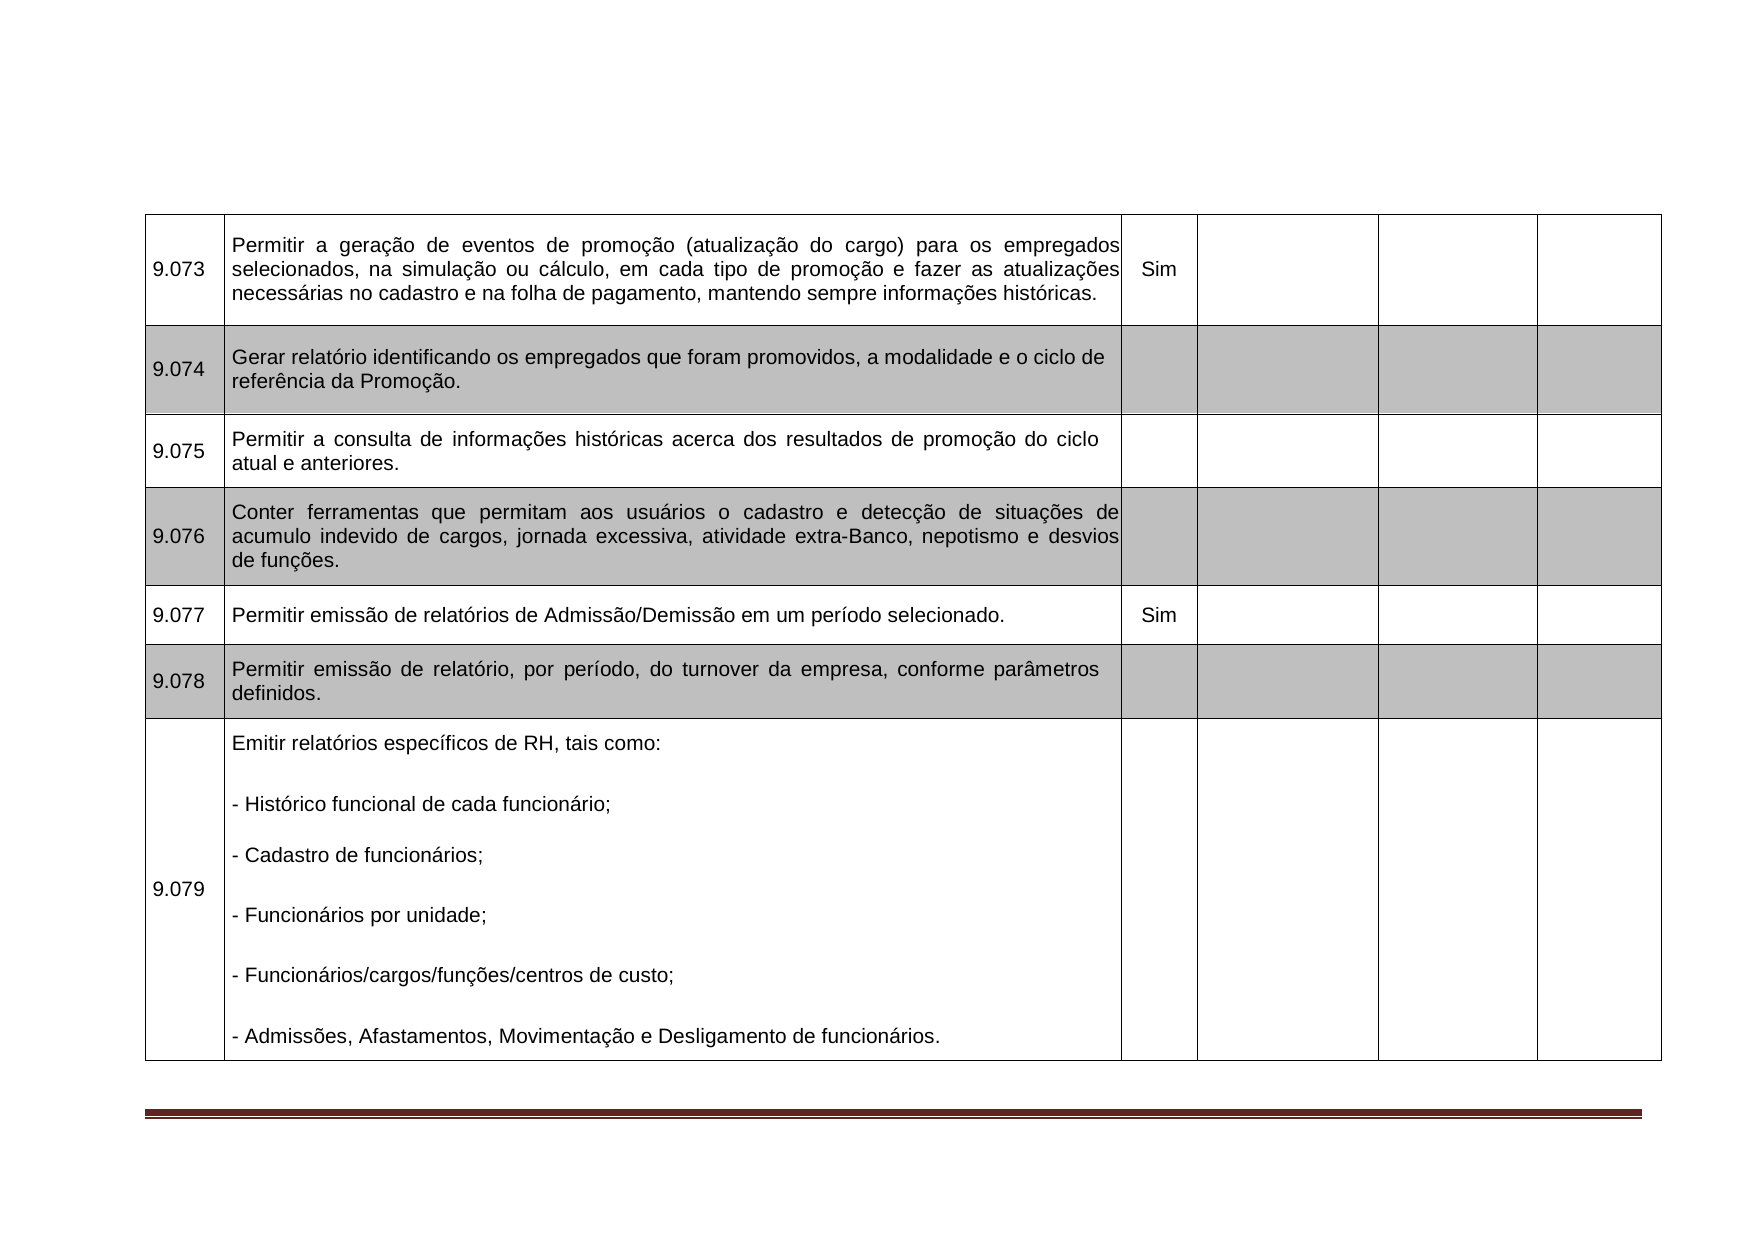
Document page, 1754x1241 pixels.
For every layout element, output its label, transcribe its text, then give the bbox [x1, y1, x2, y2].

table_cell 9.078 [146, 645, 224, 718]
table_cell [1198, 415, 1378, 487]
table_cell [1379, 645, 1537, 718]
table_header Permitir a geração de eventos de promoção (atualização do cargo) para os empregados selecionados, na simulação ou cálculo, em cada tipo de promoção e fazer as atualizações necessárias no cadastro e na folha de pagamento, mantendo sempre informações históricas. [225, 215, 1121, 325]
table_cell [1538, 719, 1661, 1060]
table_cell 9.074 [146, 326, 224, 413]
table_cell [1538, 326, 1661, 413]
table_cell 9.075 [146, 415, 224, 487]
table_cell [1122, 719, 1197, 1060]
table_cell Permitir emissão de relatórios de Admissão/Demissão em um período selecionado. [225, 586, 1121, 644]
table_header [1198, 215, 1378, 325]
table_cell [1198, 326, 1378, 413]
table_cell [1538, 586, 1661, 644]
table_cell Emitir relatórios específicos de RH, tais como: - Histórico funcional de cada funcionário; - Cadastro de funcionários; - Funcionários por unidade; - Funcionários/cargos/funções/centros de custo; - Admissões, Afastamentos, Movimentação e Desligamento de funcionários. [225, 719, 1121, 1060]
table_cell [1198, 719, 1378, 1060]
table_cell [1198, 586, 1378, 644]
table_cell [1379, 719, 1537, 1060]
table_cell [1198, 488, 1378, 585]
table_header 9.073 [146, 215, 224, 325]
table_cell [1538, 415, 1661, 487]
table_cell Permitir emissão de relatório, por período, do turnover da empresa, conforme parâmetros definidos. [225, 645, 1121, 718]
table_cell 9.077 [146, 586, 224, 644]
table_cell [1198, 645, 1378, 718]
table_cell [1379, 415, 1537, 487]
table_cell [1122, 415, 1197, 487]
table_cell [1538, 488, 1661, 585]
table_cell [1379, 326, 1537, 413]
table_cell [1379, 586, 1537, 644]
table_cell Sim [1122, 586, 1197, 644]
table_cell [1379, 488, 1537, 585]
table_header [1538, 215, 1661, 325]
table_cell 9.079 [146, 719, 224, 1060]
table_cell [1122, 326, 1197, 413]
table_cell [1538, 645, 1661, 718]
table_cell Gerar relatório identificando os empregados que foram promovidos, a modalidade e o ciclo de referência da Promoção. [225, 326, 1121, 413]
table_header [1379, 215, 1537, 325]
table_cell 9.076 [146, 488, 224, 585]
table_cell [1122, 645, 1197, 718]
table_cell Permitir a consulta de informações históricas acerca dos resultados de promoção do ciclo atual e anteriores. [225, 415, 1121, 487]
table_cell Conter ferramentas que permitam aos usuários o cadastro e detecção de situações de acumulo indevido de cargos, jornada excessiva, atividade extra-Banco, nepotismo e desvios de funções. [225, 488, 1121, 585]
table_cell [1122, 488, 1197, 585]
table_header Sim [1122, 215, 1197, 325]
